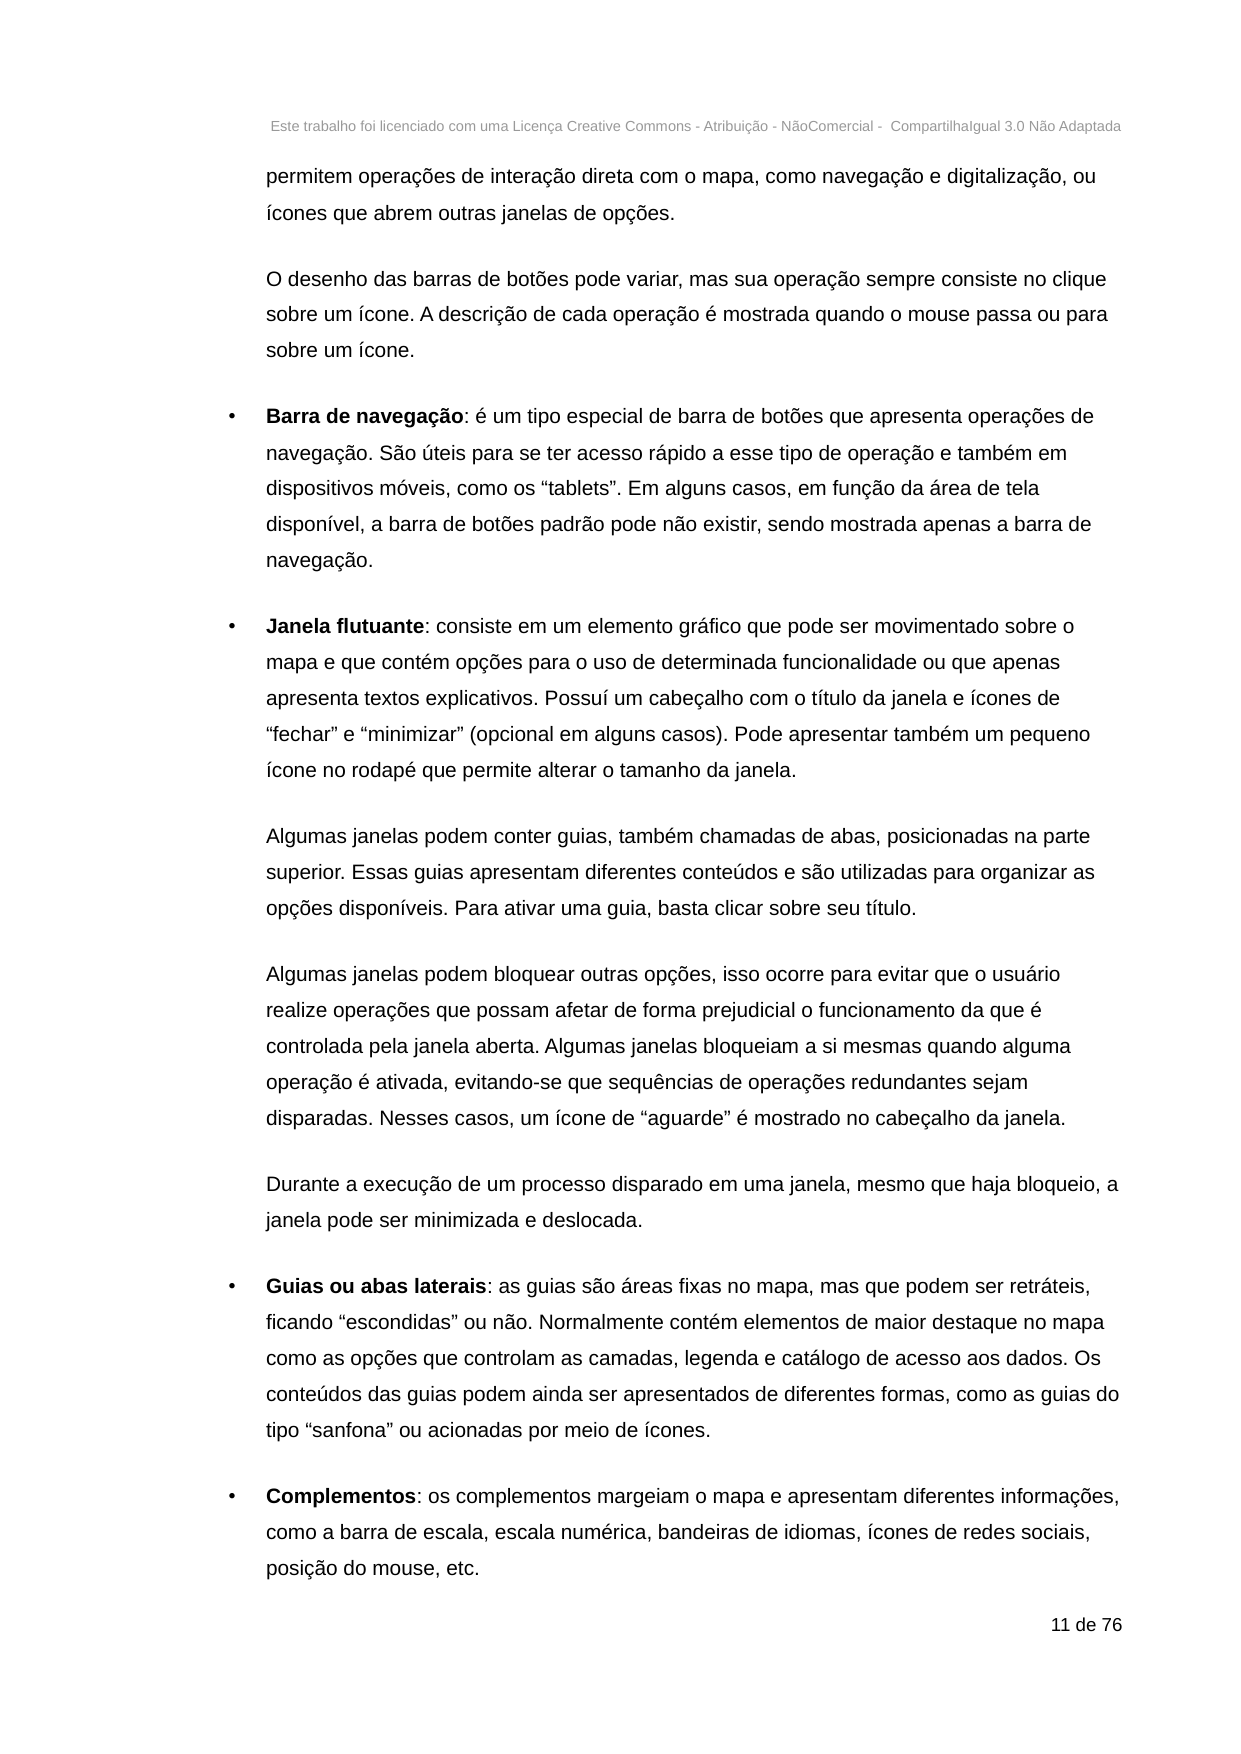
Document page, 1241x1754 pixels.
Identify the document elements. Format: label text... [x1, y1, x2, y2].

list Durante a execução de um processo disparado em uma janela, mesmo que haja bloqueio, a janela pode ser minimizada e deslocada. [228, 1172, 1122, 1232]
list Barra de navegação: é um tipo especial de barra de botões que apresenta operações de navegação. São úteis para se ter acesso rápido a esse tipo de operação e também em dispositivos móveis, como os “tablets”. Em alguns casos, em função da área de tela disponível, a barra de botões padrão pode não existir, sendo mostrada apenas a barra de navegação. [228, 404, 1122, 572]
list Complementos: os complementos margeiam o mapa e apresentam diferentes informações, como a barra de escala, escala numérica, bandeiras de idiomas, ícones de redes sociais, posição do mouse, etc. [228, 1484, 1122, 1579]
list O desenho das barras de botões pode variar, mas sua operação sempre consiste no clique sobre um ícone. A descrição de cada operação é mostrada quando o mouse passa ou para sobre um ícone. [228, 266, 1122, 362]
list permitem operações de interação direta com o mapa, como navegação e digitalização, ou ícones que abrem outras janelas de opções. [228, 164, 1122, 224]
list Algumas janelas podem bloquear outras opções, isso ocorre para evitar que o usuário realize operações que possam afetar de forma prejudicial o funcionamento da que é controlada pela janela aberta. Algumas janelas bloqueiam a si mesmas quando alguma operação é ativada, evitando-se que sequências de operações redundantes sejam disparadas. Nesses casos, um ícone de “aguarde” é mostrado no cabeçalho da janela. [228, 962, 1122, 1130]
list Algumas janelas podem conter guias, também chamadas de abas, posicionadas na parte superior. Essas guias apresentam diferentes conteúdos e são utilizadas para organizar as opções disponíveis. Para ativar uma guia, basta clicar sobre seu título. [228, 824, 1122, 920]
list Janela flutuante: consiste em um elemento gráfico que pode ser movimentado sobre o mapa e que contém opções para o uso de determinada funcionalidade ou que apenas apresenta textos explicativos. Possuí um cabeçalho com o título da janela e ícones de “fechar” e “minimizar” (opcional em alguns casos). Pode apresentar também um pequeno ícone no rodapé que permite alterar o tamanho da janela. [228, 614, 1122, 782]
list Guias ou abas laterais: as guias são áreas fixas no mapa, mas que podem ser retráteis, ficando “escondidas” ou não. Normalmente contém elementos de maior destaque no mapa como as opções que controlam as camadas, legenda e catálogo de acesso aos dados. Os conteúdos das guias podem ainda ser apresentados de diferentes formas, como as guias do tipo “sanfona” ou acionadas por meio de ícones. [228, 1274, 1122, 1442]
